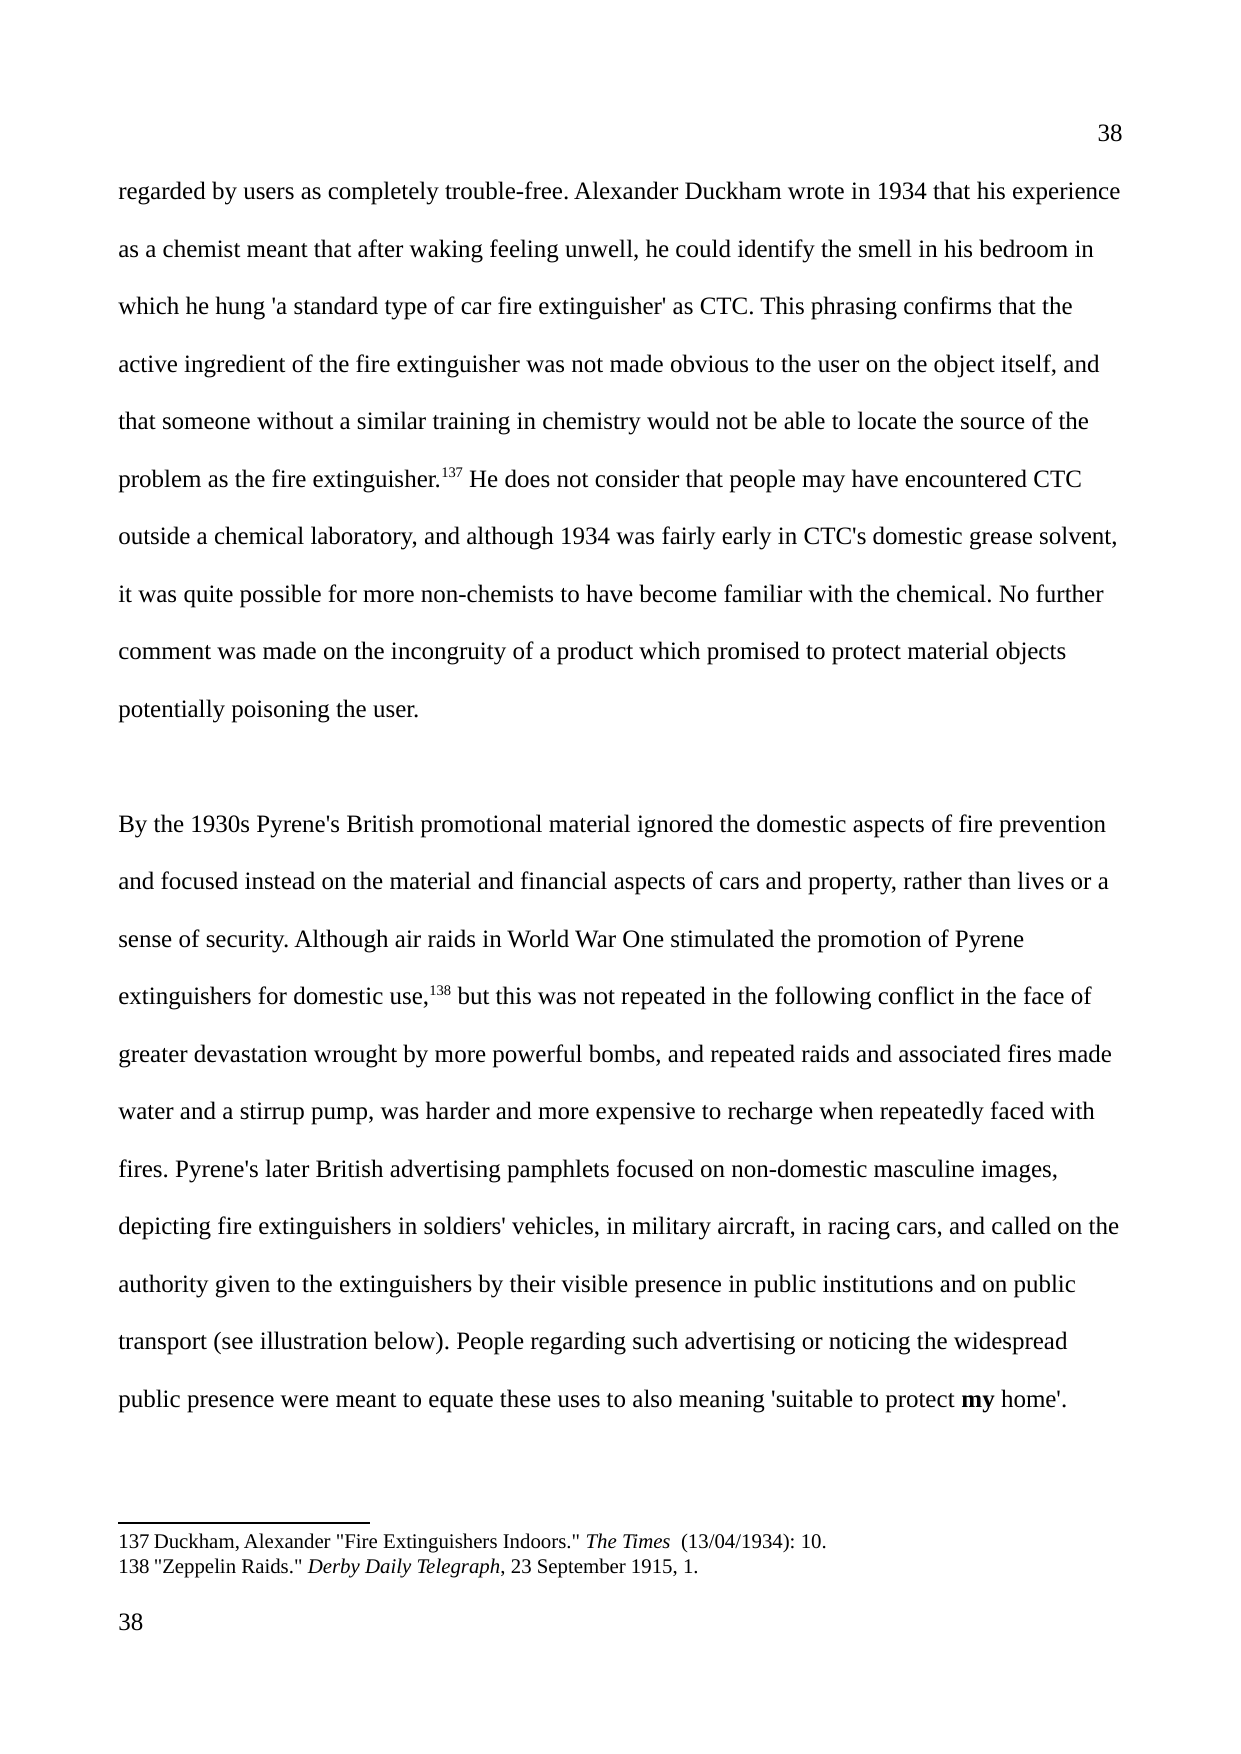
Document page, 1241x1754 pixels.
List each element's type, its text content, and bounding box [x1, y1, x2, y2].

text regarded by users as completely trouble-free. Alexander Duckham wrote in 1934 that his experience as a chemist meant that after waking feeling unwell, he could identify the smell in his bedroom in which he hung 'a standard type of car fire extinguisher' as CTC. This phrasing confirms that the active ingredient of the fire extinguisher was not made obvious to the user on the object itself, and that someone without a similar training in chemistry would not be able to locate the source of the problem as the fire extinguisher. He does not consider that people may have encountered CTC outside a chemical laboratory, and although 1934 was fairly early in CTC's domestic grease solvent, it was quite possible for more non-chemists to have become familiar with the chemical. No further comment was made on the incongruity of a product which promised to protect material objects potentially poisoning the user. [118, 176, 1122, 723]
text "Zeppelin Raids." Derby Daily Telegraph, 23 September 1915, 1. [118, 1553, 1122, 1578]
text Duckham, Alexander "Fire Extinguishers Indoors." The Times (13/04/1934): 10. [118, 1529, 1122, 1553]
text By the 1930s Pyrene's British promotional material ignored the domestic aspects of fire prevention and focused instead on the material and financial aspects of cars and property, rather than lives or a sense of security. Although air raids in World War One stimulated the promotion of Pyrene extinguishers for domestic use, but this was not repeated in the following conflict in the face of greater devastation wrought by more powerful bombs, and repeated raids and associated fires made water and a stirrup pump, was harder and more expensive to recharge when repeatedly faced with fires. Pyrene's later British advertising pamphlets focused on non-domestic masculine images, depicting fire extinguishers in soldiers' vehicles, in military aircraft, in racing cars, and called on the authority given to the extinguishers by their visible presence in public institutions and on public transport (see illustration below). People regarding such advertising or noticing the widespread public presence were meant to equate these uses to also meaning 'suitable to protect my home'. [118, 809, 1122, 1413]
